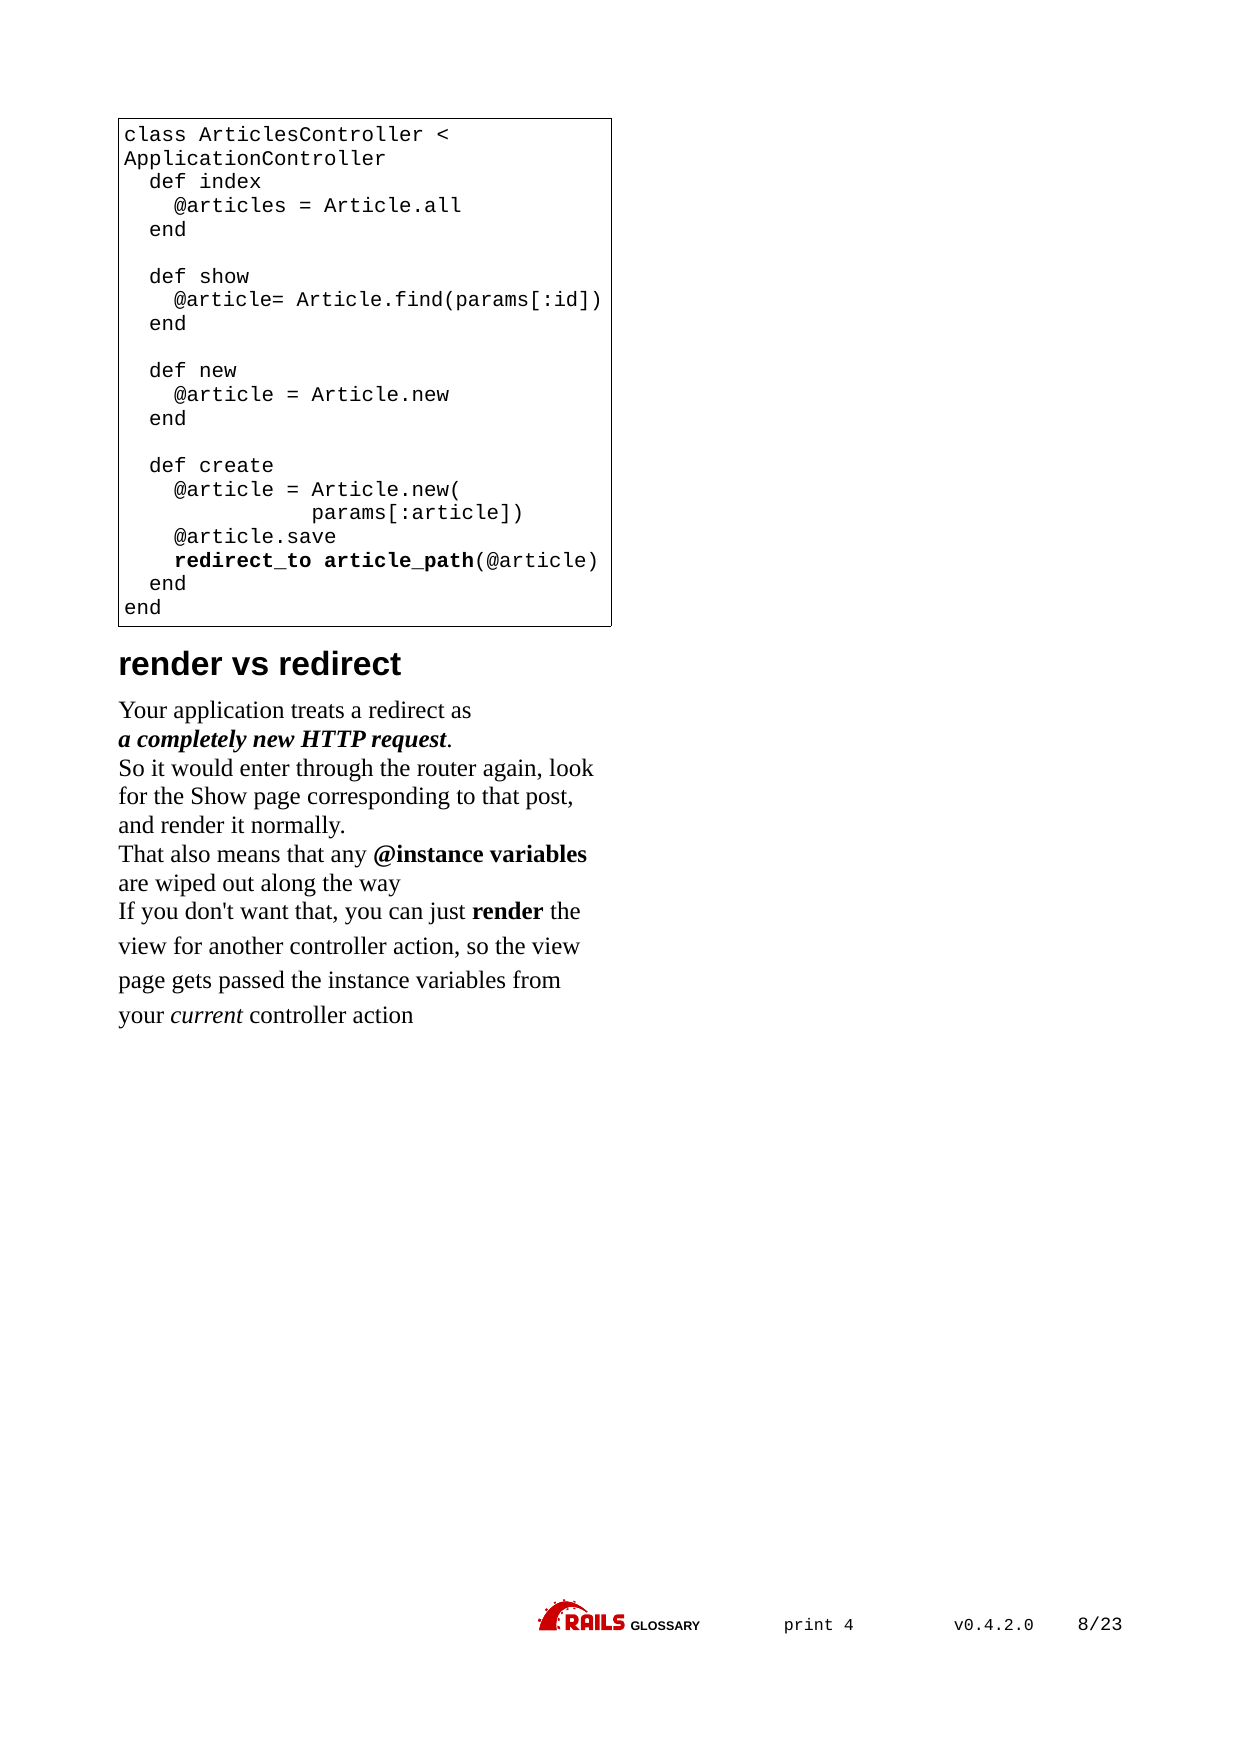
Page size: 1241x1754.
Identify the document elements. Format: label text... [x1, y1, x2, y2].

text a completely new HTTP request. [118, 724, 611, 753]
subtitle render vs redirect [118, 644, 611, 683]
text That also means that any @instance variables are wiped out along the way [118, 839, 611, 896]
table_header class ArticlesController < ApplicationController def index @articles = Article.all end def show @article= Article.find(params[:id]) end def new @article = Article.new end def create @article = Article.new( params[:article]) @article.save redirect_to article_path(@article) end end [119, 119, 611, 626]
text Your application treats a redirect as [118, 695, 611, 724]
text So it would enter through the router again, look for the Show page corresponding to that post, and render it normally. [118, 753, 611, 839]
text If you don't want that, you can just render the view for another controller action, so the view page gets passed the instance variables from your current controller action [118, 896, 611, 1029]
